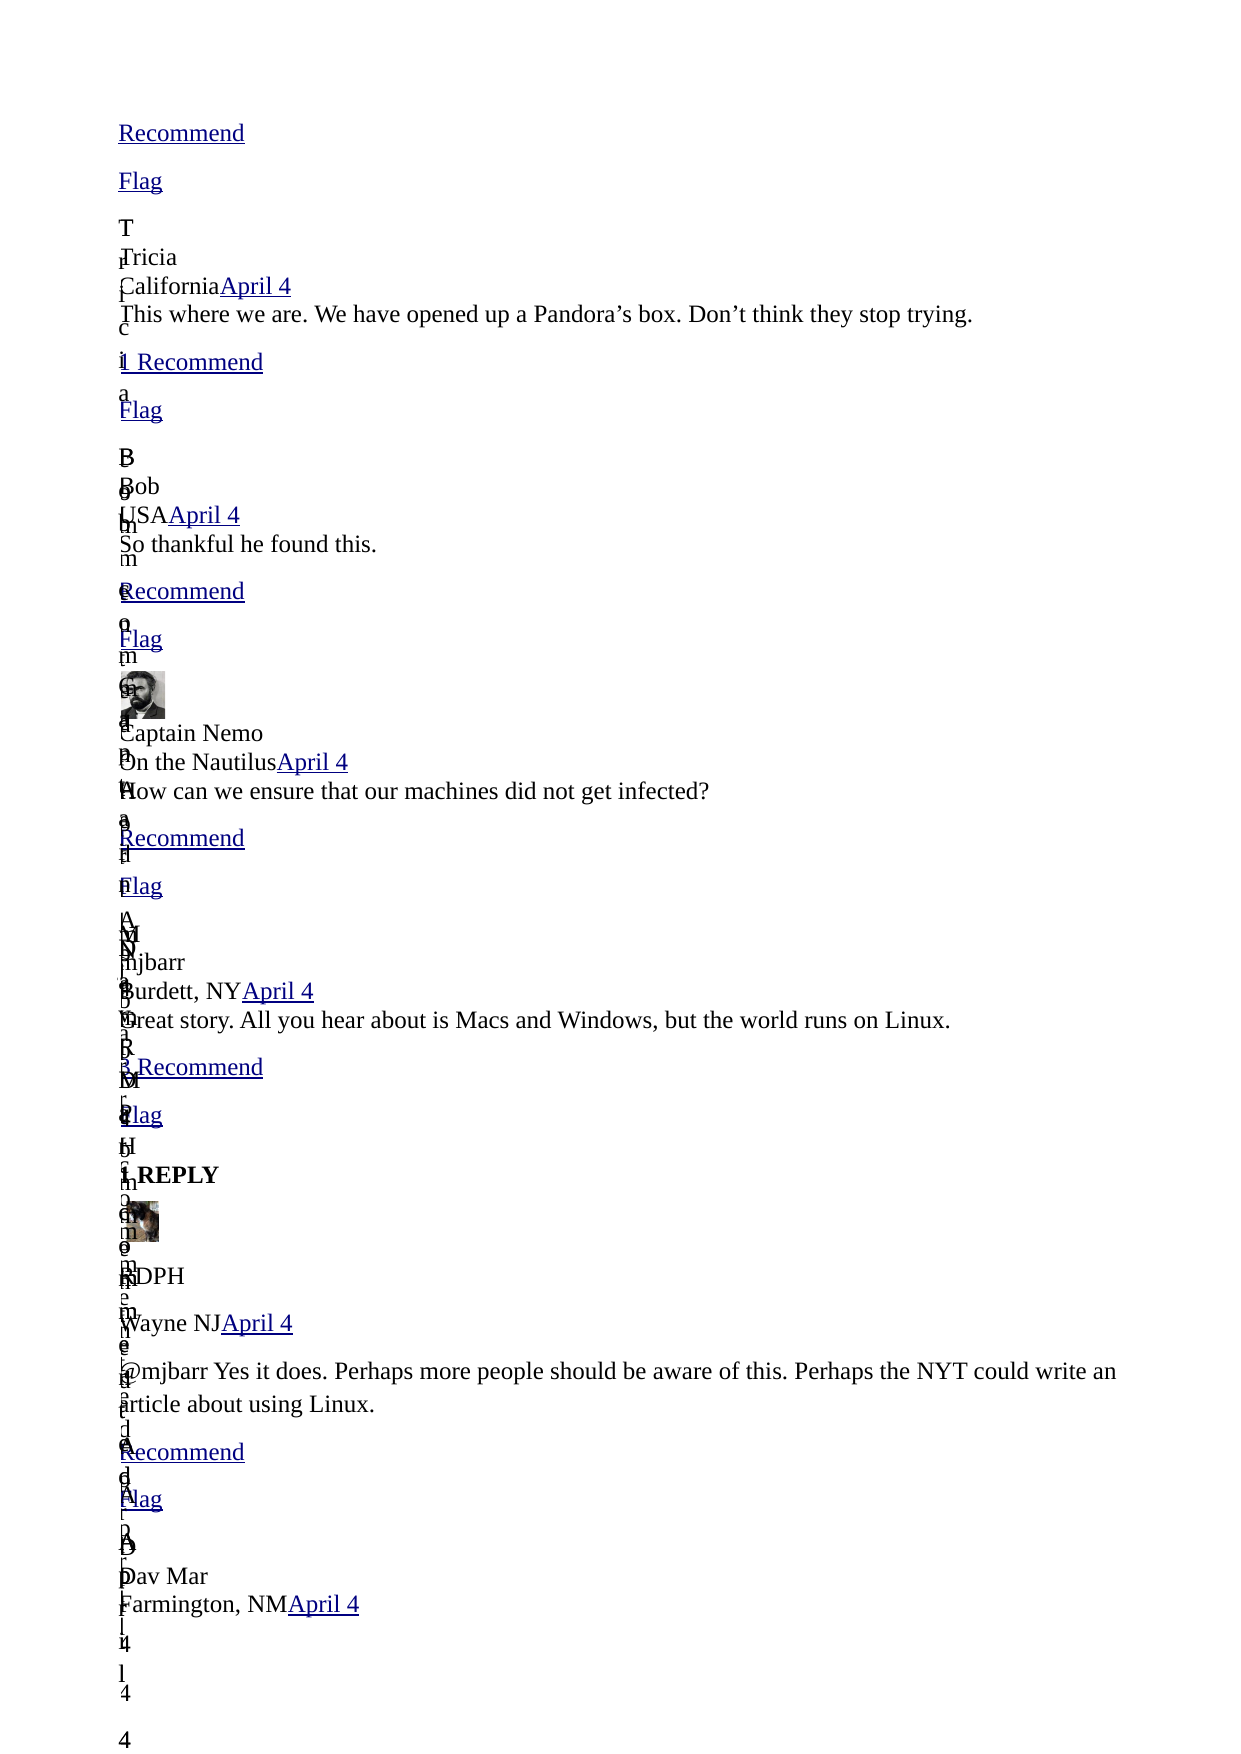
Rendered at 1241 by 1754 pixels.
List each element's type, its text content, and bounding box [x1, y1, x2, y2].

text Flag [118, 166, 1122, 194]
text CaliforniaApril 4 [121, 271, 1122, 299]
text Recommend [118, 118, 1122, 147]
text Flag [121, 871, 1122, 900]
text Bob [121, 471, 1122, 500]
text Flag [121, 1100, 1122, 1129]
text So thankful he found this. [121, 529, 1122, 557]
text Flag [121, 1484, 1122, 1513]
text 3 Recommend [121, 1052, 1122, 1081]
text M [124, 941, 132, 947]
text Wayne NJApril 4 [127, 1308, 1122, 1337]
text Recommend [123, 823, 1122, 852]
text Flag [121, 395, 1122, 423]
text 1 Recommend [121, 347, 1122, 376]
text Recommend [121, 576, 1122, 605]
text D [121, 1532, 1122, 1561]
text @mjbarr Yes it does. Perhaps more people should be aware of this. Perhaps the NYT could write an article about using Linux. [121, 1356, 1122, 1418]
text T [121, 213, 1122, 242]
text M [122, 922, 133, 931]
text How can we ensure that our machines did not get infected? [121, 776, 1122, 804]
subtitle 1 REPLY [121, 1160, 1122, 1189]
picture [121, 1201, 159, 1242]
text Recommend [121, 1437, 1122, 1466]
text Captain Nemo [121, 718, 1122, 747]
text This where we are. We have opened up a Pandora’s box. Don’t think they stop trying. [121, 299, 1122, 328]
picture [121, 671, 166, 719]
text Tricia [121, 242, 1122, 271]
text Farmington, NMApril 4 [121, 1589, 1122, 1618]
text B [121, 442, 1122, 471]
text mjbarr [122, 947, 1122, 976]
text M [122, 932, 127, 940]
text M [131, 919, 1122, 947]
text USAApril 4 [121, 500, 1122, 529]
text Dav Mar [121, 1561, 1122, 1589]
text On the NautilusApril 4 [121, 747, 1122, 776]
text Burdett, NYApril 4 [121, 976, 1122, 1005]
text RDPH [121, 1261, 1122, 1290]
text Flag [121, 624, 1122, 653]
text Great story. All you hear about is Macs and Windows, but the world runs on Linux. [121, 1005, 1122, 1034]
text M [129, 932, 134, 941]
